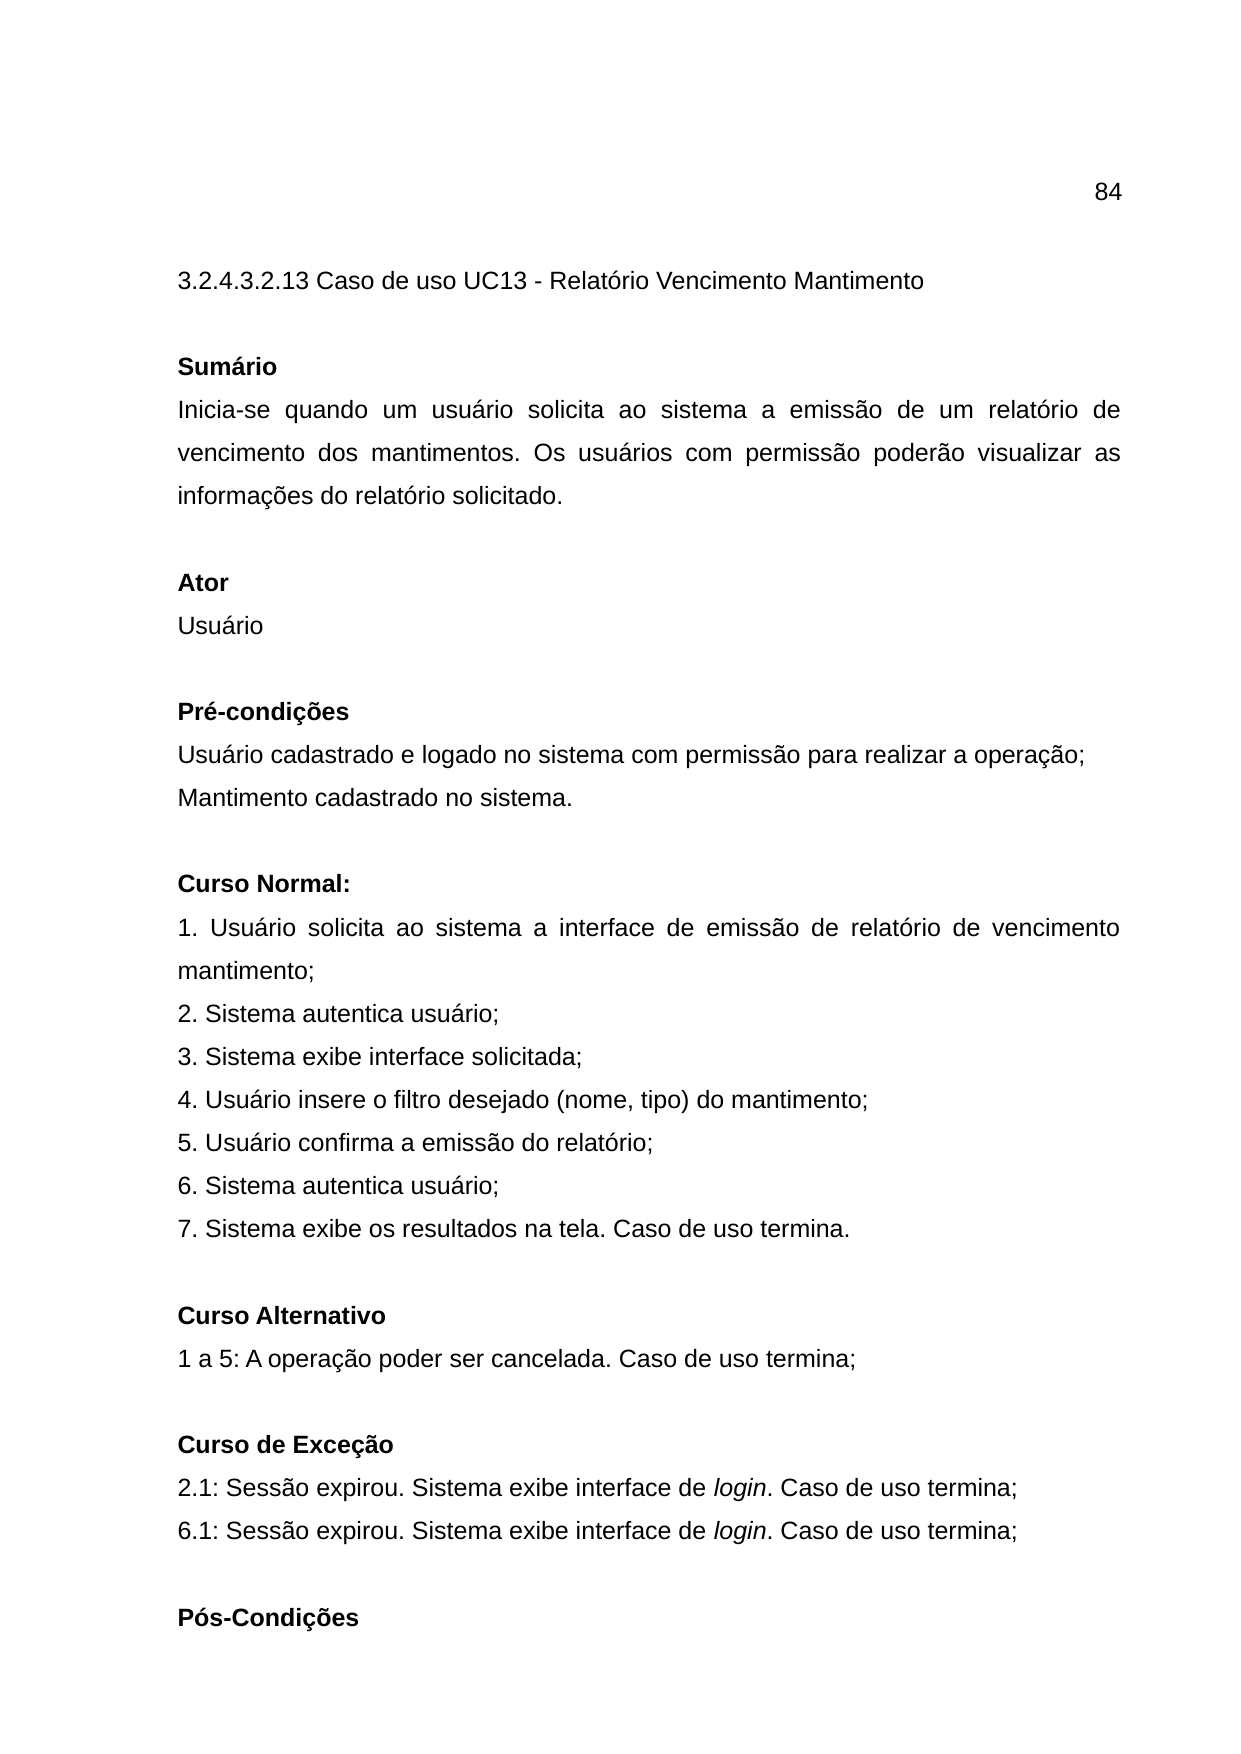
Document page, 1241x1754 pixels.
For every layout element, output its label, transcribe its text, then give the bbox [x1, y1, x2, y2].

text Ator [177, 568, 1122, 596]
text Inicia-se quando um usuário solicita ao sistema a emissão de um relatório de vencimento dos mantimentos. Os usuários com permissão poderão visualizar as informações do relatório solicitado. [177, 395, 1122, 510]
text Pós-Condições [177, 1603, 1122, 1631]
text 5. Usuário confirma a emissão do relatório; [177, 1128, 1122, 1157]
text 7. Sistema exibe os resultados na tela. Caso de uso termina. [177, 1214, 1122, 1243]
text 3.2.4.3.2.13 Caso de uso UC13 - Relatório Vencimento Mantimento [177, 266, 1122, 294]
text Usuário [177, 611, 1122, 639]
text Mantimento cadastrado no sistema. [177, 783, 1122, 812]
text Sumário [177, 352, 1122, 381]
text Curso de Exceção [177, 1430, 1122, 1459]
text 2.1: Sessão expirou. Sistema exibe interface de login. Caso de uso termina; [177, 1473, 1122, 1502]
text Curso Alternativo [177, 1301, 1122, 1329]
text 6. Sistema autentica usuário; [177, 1171, 1122, 1200]
text Pré-condições [177, 697, 1122, 726]
text 3. Sistema exibe interface solicitada; [177, 1042, 1122, 1071]
text 1 a 5: A operação poder ser cancelada. Caso de uso termina; [177, 1344, 1122, 1373]
text Curso Normal: [177, 869, 1122, 898]
text 4. Usuário insere o filtro desejado (nome, tipo) do mantimento; [177, 1085, 1122, 1114]
text 6.1: Sessão expirou. Sistema exibe interface de login. Caso de uso termina; [177, 1516, 1122, 1545]
text Usuário cadastrado e logado no sistema com permissão para realizar a operação; [177, 740, 1122, 769]
text 1. Usuário solicita ao sistema a interface de emissão de relatório de vencimento mantimento; [177, 913, 1122, 984]
text 2. Sistema autentica usuário; [177, 999, 1122, 1028]
